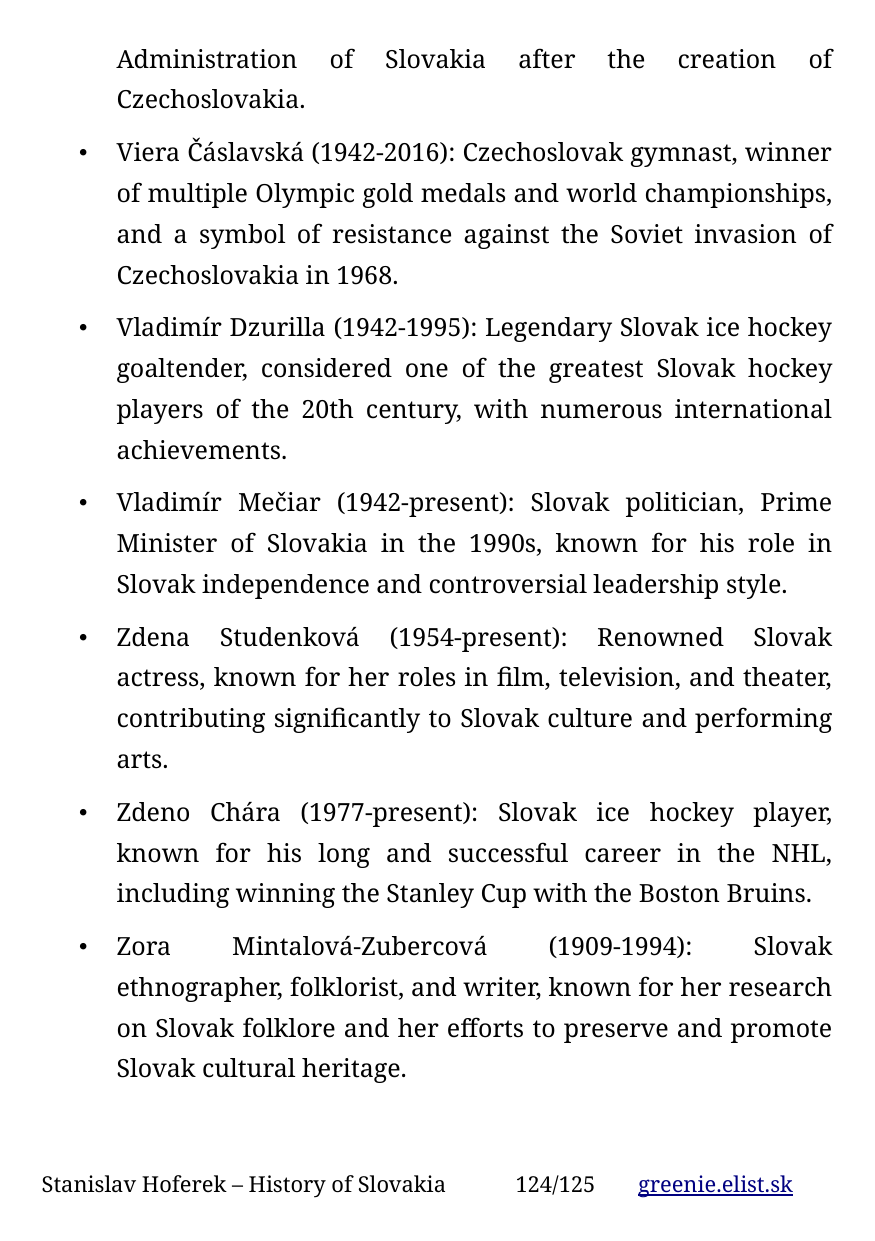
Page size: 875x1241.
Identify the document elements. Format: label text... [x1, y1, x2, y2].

list Vladimír Dzurilla (1942-1995): Legendary Slovak ice hockey goaltender, considered one of the greatest Slovak hockey players of the 20th century, with numerous international achievements. [79, 310, 833, 466]
list Zdena Studenková (1954-present): Renowned Slovak actress, known for her roles in film, television, and theater, contributing significantly to Slovak culture and performing arts. [79, 619, 833, 776]
list Viera Čáslavská (1942-2016): Czechoslovak gymnast, winner of multiple Olympic gold medals and world championships, and a symbol of resistance against the Soviet invasion of Czechoslovakia in 1968. [79, 135, 833, 291]
list Vladimír Mečiar (1942-present): Slovak politician, Prime Minister of Slovakia in the 1990s, known for his role in Slovak independence and controversial leadership style. [79, 485, 833, 601]
list Administration of Slovakia after the creation of Czechoslovakia. [79, 41, 833, 116]
list Zdeno Chára (1977-present): Slovak ice hockey player, known for his long and successful career in the NHL, including winning the Stanley Cup with the Boston Bruins. [79, 794, 833, 910]
list Zora Mintalová-Zubercová (1909-1994): Slovak ethnographer, folklorist, and writer, known for her research on Slovak folklore and her efforts to preserve and promote Slovak cultural heritage. [79, 929, 833, 1085]
